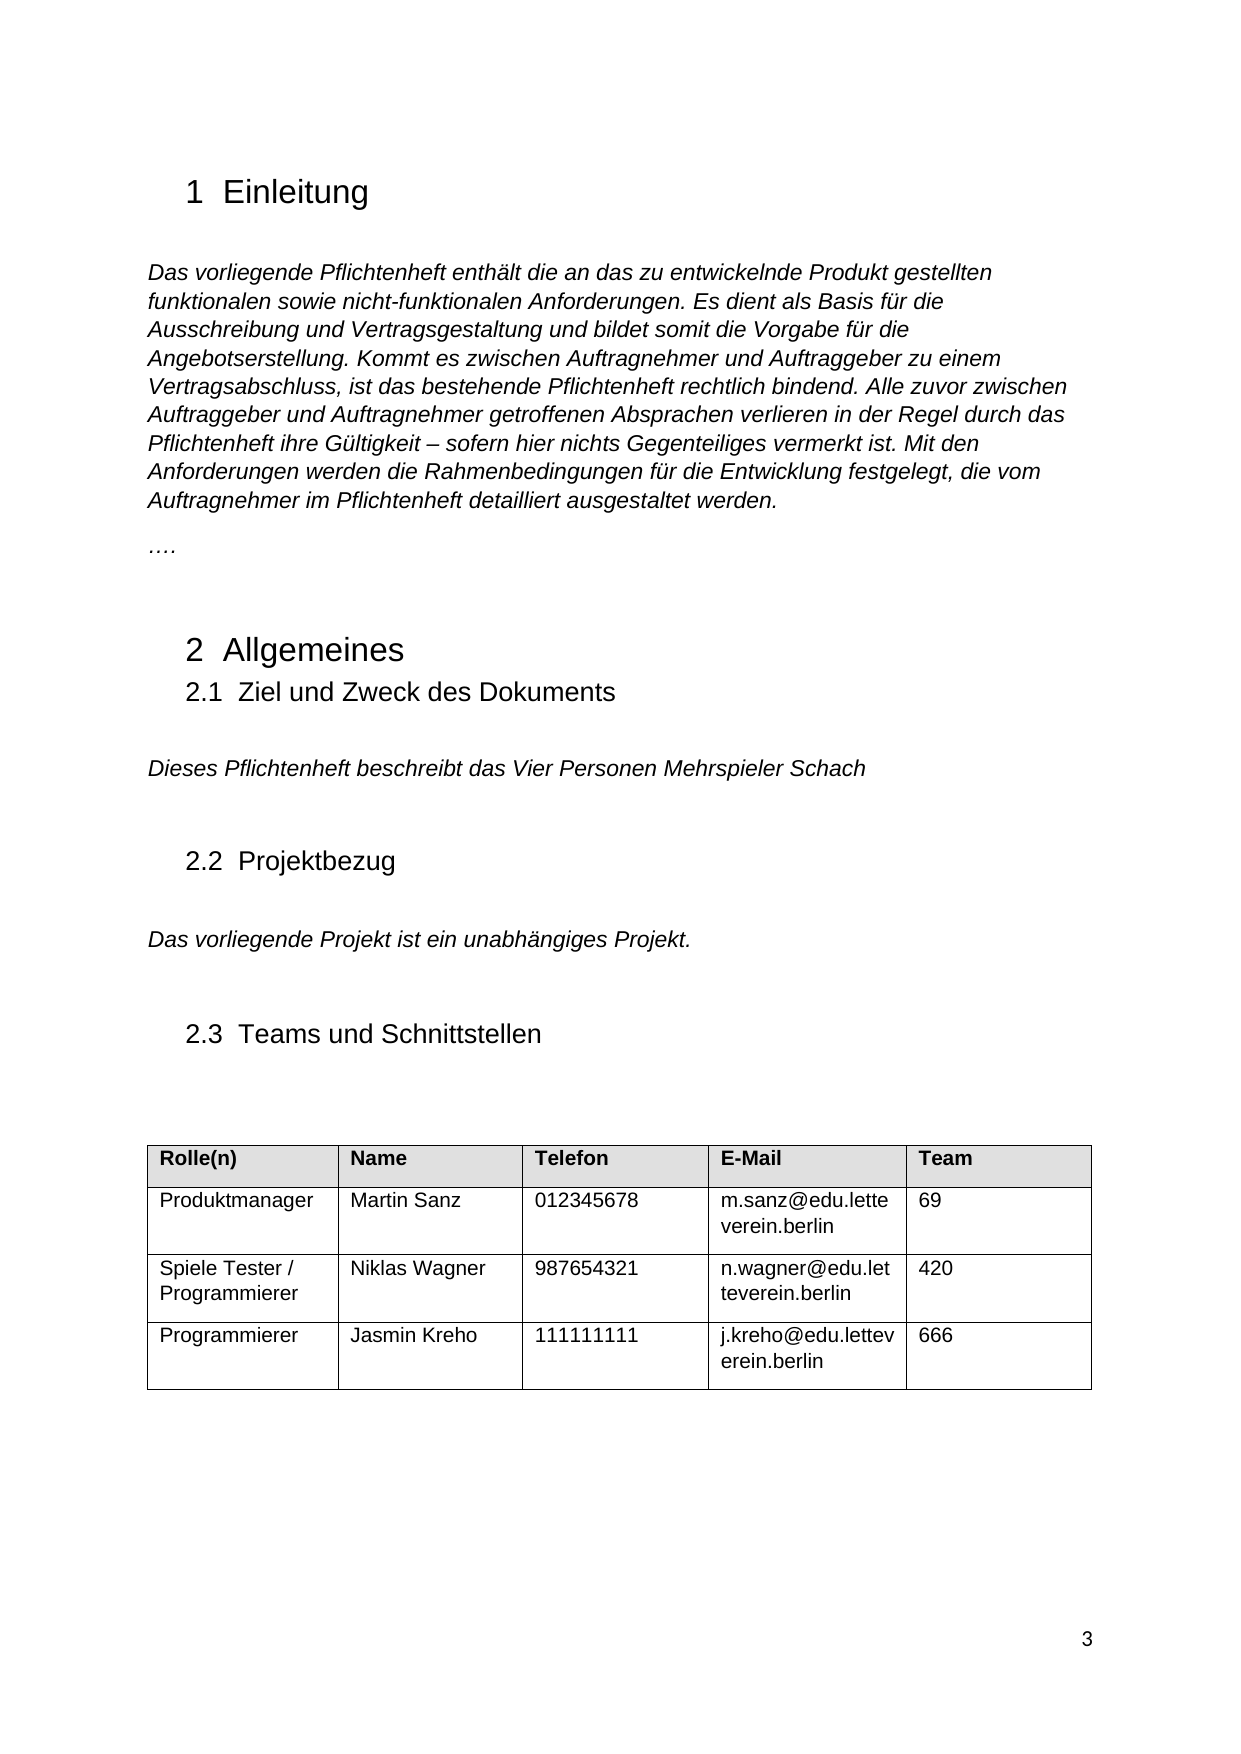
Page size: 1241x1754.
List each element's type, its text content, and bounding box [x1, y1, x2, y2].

text …. [148, 532, 1093, 558]
table_cell 666 [907, 1323, 1091, 1389]
subtitle Einleitung [185, 173, 1093, 211]
text Das vorliegende Projekt ist ein unabhängiges Projekt. [148, 926, 1093, 952]
table_cell Jasmin Kreho [339, 1323, 522, 1389]
text Dieses Pflichtenheft beschreibt das Vier Personen Mehrspieler Schach [148, 755, 1093, 781]
table_header Name [339, 1146, 522, 1187]
table_cell Martin Sanz [339, 1188, 522, 1254]
table_cell n.wagner@edu.letteverein.berlin [709, 1255, 906, 1322]
table_cell 012345678 [523, 1188, 708, 1254]
table_cell Produktmanager [148, 1188, 338, 1254]
table_header Rolle(n) [148, 1146, 338, 1187]
table_cell m.sanz@edu.letteverein.berlin [709, 1188, 906, 1254]
subtitle Allgemeines [185, 630, 1093, 669]
table_header E-Mail [709, 1146, 906, 1187]
subtitle Projektbezug [185, 845, 1093, 876]
table_cell j.kreho@edu.letteverein.berlin [709, 1323, 906, 1389]
table_header Team [907, 1146, 1091, 1187]
table_cell 420 [907, 1255, 1091, 1322]
text Das vorliegende Pflichtenheft enthält die an das zu entwickelnde Produkt gestellten funktionalen sowie nicht-funktionalen Anforderungen. Es dient als Basis für die Ausschreibung und Vertragsgestaltung und bildet somit die Vorgabe für die Angebotserstellung. Kommt es zwischen Auftragnehmer und Auftraggeber zu einem Vertragsabschluss, ist das bestehende Pflichtenheft rechtlich bindend. Alle zuvor zwischen Auftraggeber und Auftragnehmer getroffenen Absprachen verlieren in der Regel durch das Pflichtenheft ihre Gültigkeit – sofern hier nichts Gegenteiliges vermerkt ist. Mit den Anforderungen werden die Rahmenbedingungen für die Entwicklung festgelegt, die vom Auftragnehmer im Pflichtenheft detailliert ausgestaltet werden. [148, 259, 1093, 513]
table_cell 111111111 [523, 1323, 708, 1389]
subtitle Ziel und Zweck des Dokuments [185, 676, 1093, 707]
table_cell Niklas Wagner [339, 1255, 522, 1322]
table_cell 69 [907, 1188, 1091, 1254]
table_cell Spiele Tester / Programmierer [148, 1255, 338, 1322]
table_header Telefon [523, 1146, 708, 1187]
table_cell 987654321 [523, 1255, 708, 1322]
table_cell Programmierer [148, 1323, 338, 1389]
subtitle Teams und Schnittstellen [185, 1018, 1093, 1049]
